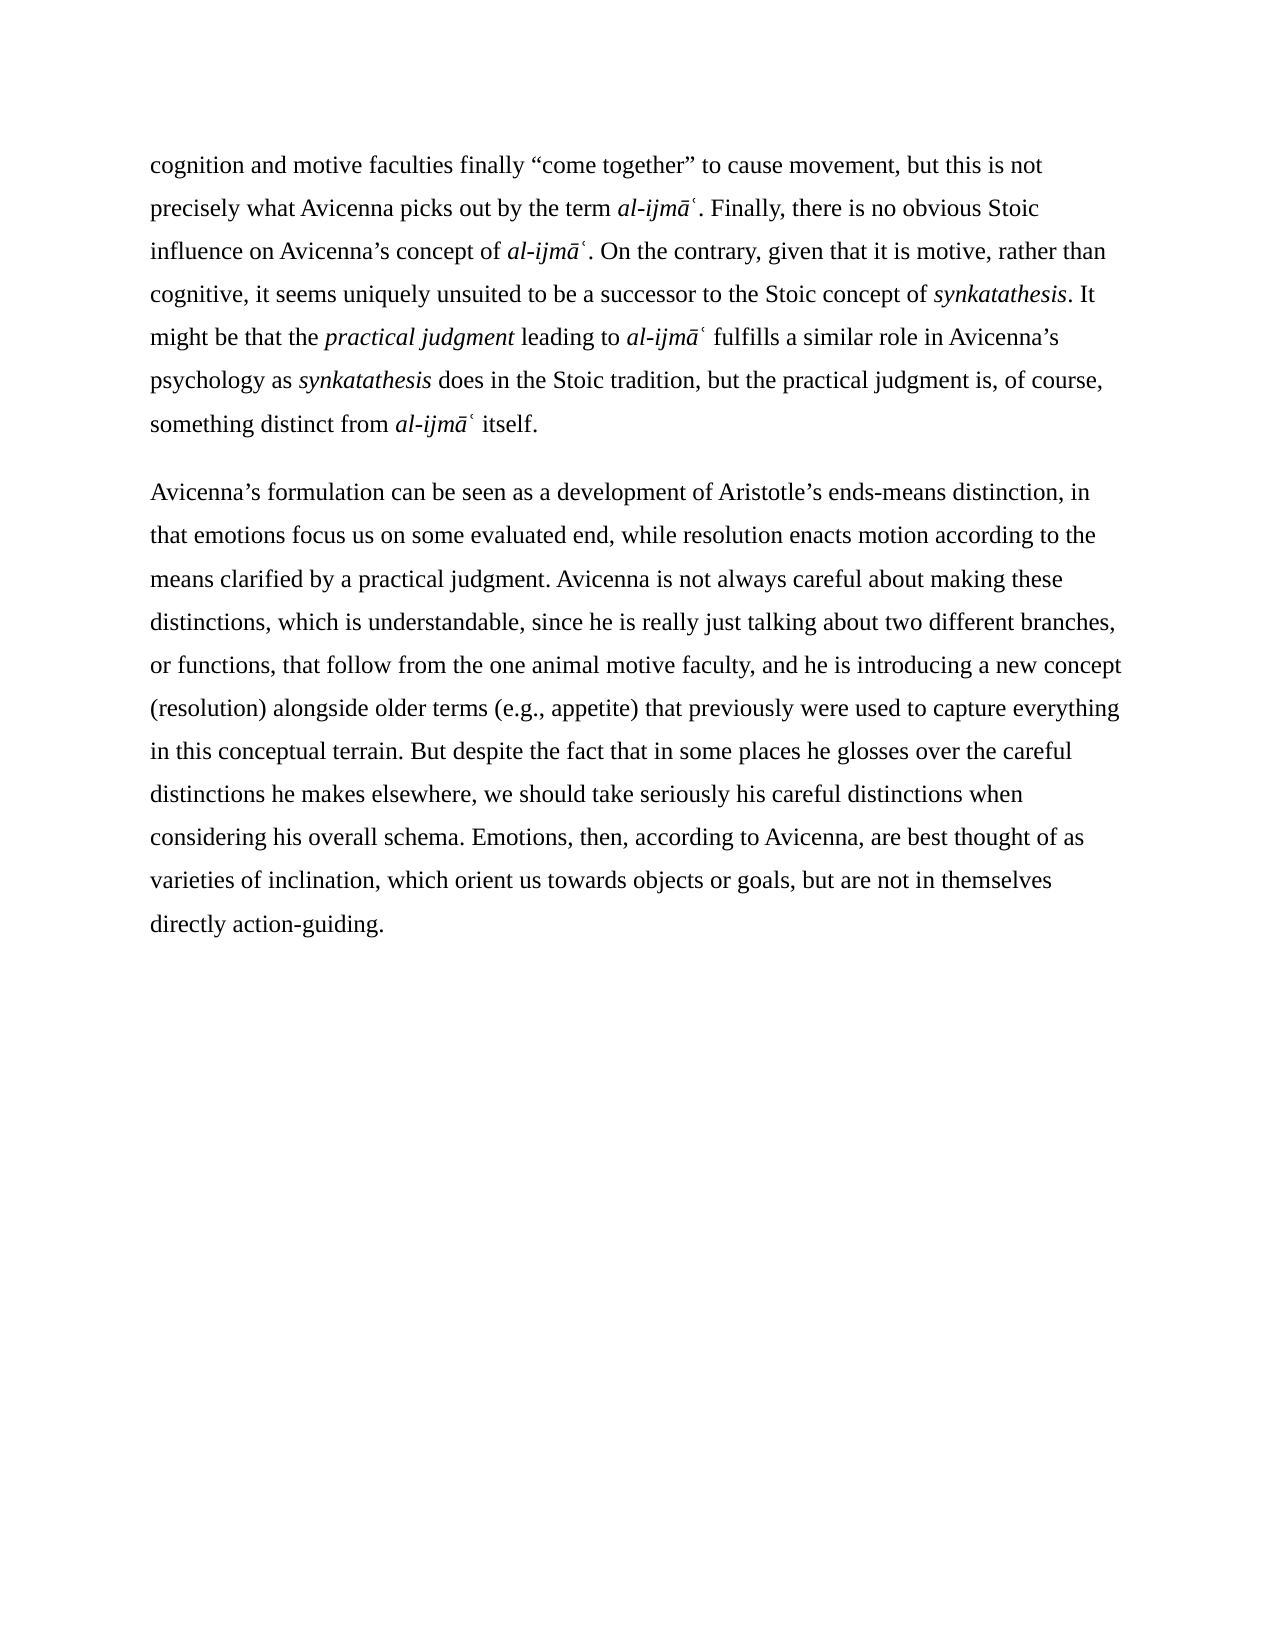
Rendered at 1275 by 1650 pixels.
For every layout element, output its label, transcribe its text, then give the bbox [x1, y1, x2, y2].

text cognition and motive faculties finally “come together” to cause movement, but this is not precisely what Avicenna picks out by the term al-ijmāʿ. Finally, there is no obvious Stoic influence on Avicenna’s concept of al-ijmāʿ. On the contrary, given that it is motive, rather than cognitive, it seems uniquely unsuited to be a successor to the Stoic concept of synkatathesis. It might be that the practical judgment leading to al-ijmāʿ fulfills a similar role in Avicenna’s psychology as synkatathesis does in the Stoic tradition, but the practical judgment is, of course, something distinct from al-ijmāʿ itself. [150, 150, 1125, 437]
text Avicenna’s formulation can be seen as a development of Aristotle’s ends-means distinction, in that emotions focus us on some evaluated end, while resolution enacts motion according to the means clarified by a practical judgment. Avicenna is not always careful about making these distinctions, which is understandable, since he is really just talking about two different branches, or functions, that follow from the one animal motive faculty, and he is introducing a new concept (resolution) alongside older terms (e.g., appetite) that previously were used to capture everything in this conceptual terrain. But despite the fact that in some places he glosses over the careful distinctions he makes elsewhere, we should take seriously his careful distinctions when considering his overall schema. Emotions, then, according to Avicenna, are best thought of as varieties of inclination, which orient us towards objects or goals, but are not in themselves directly action-guiding. [150, 477, 1125, 937]
